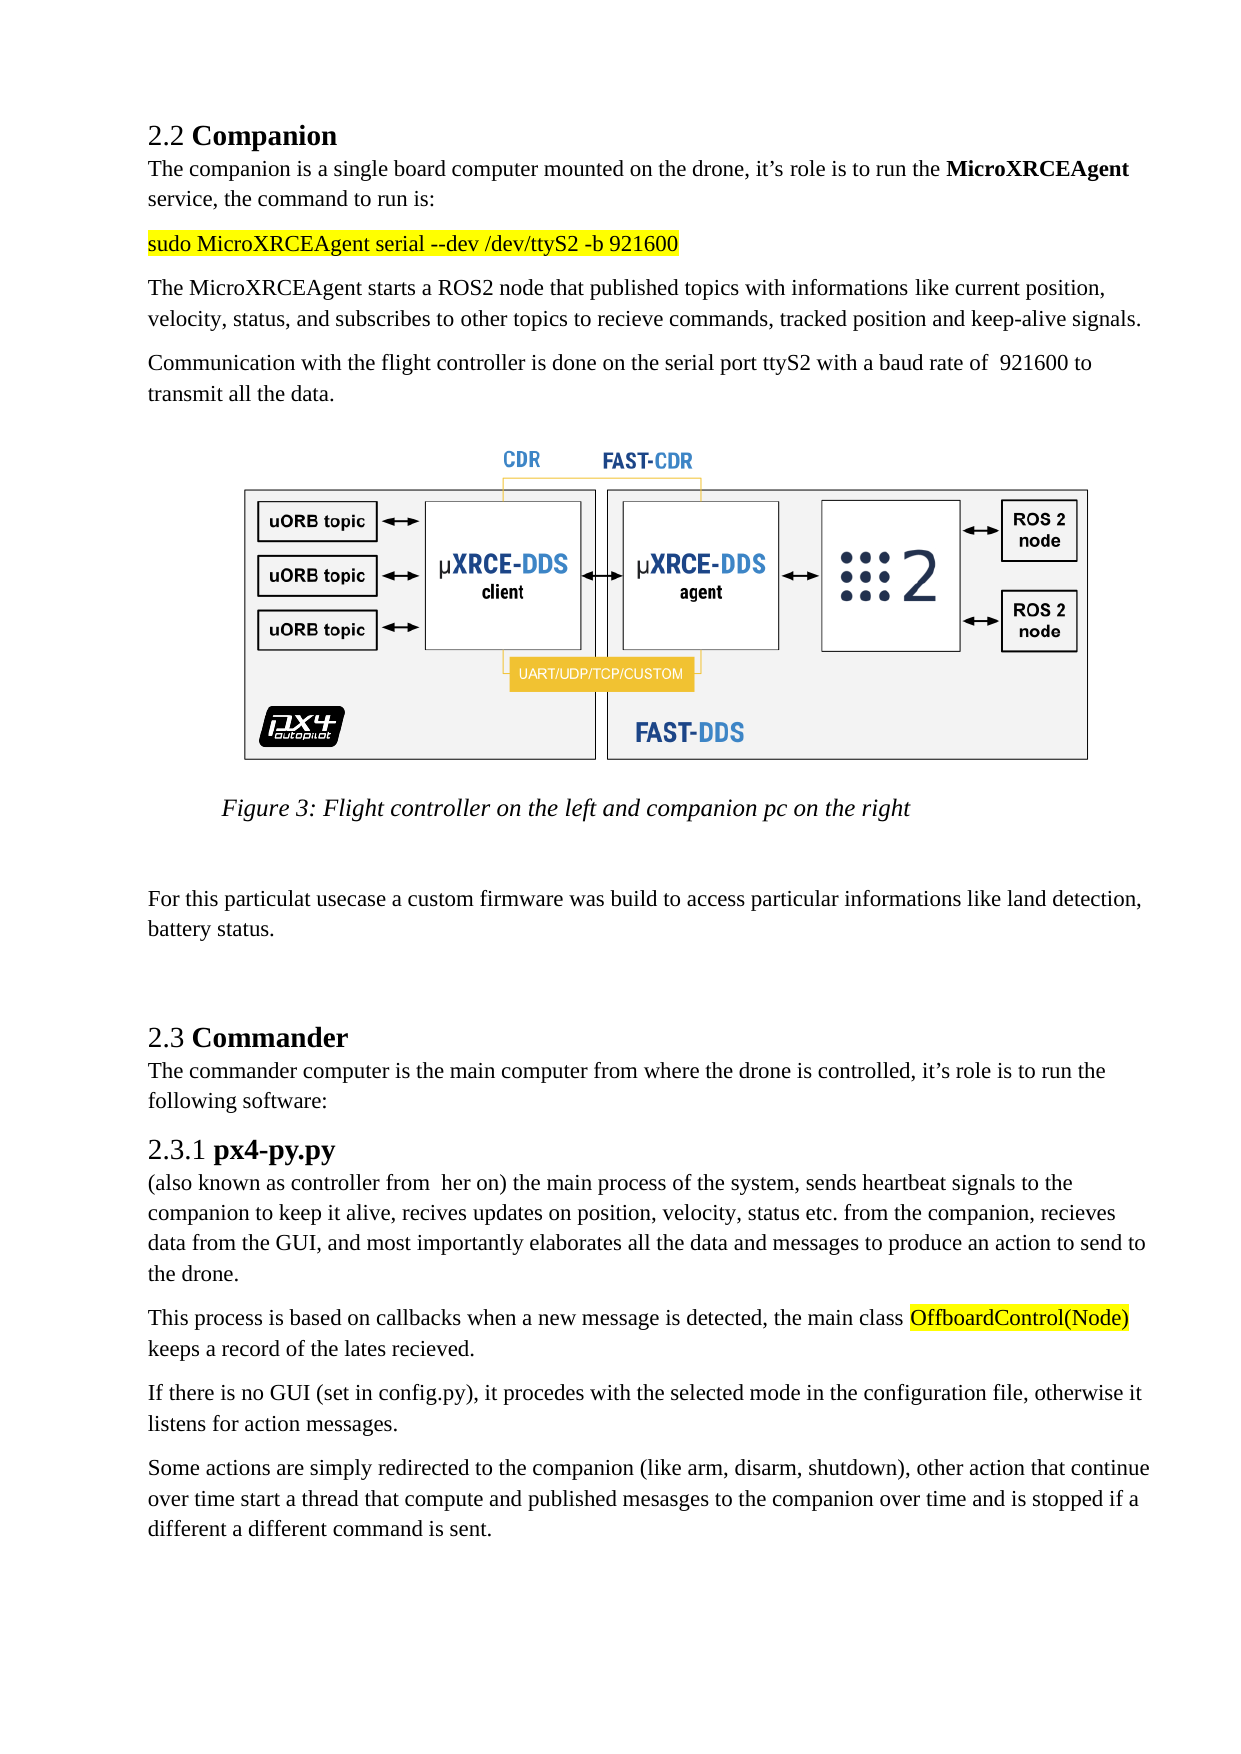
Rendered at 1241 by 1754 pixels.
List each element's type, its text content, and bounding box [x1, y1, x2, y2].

list The MicroXRCEAgent starts a ROS2 node that published topics with informations like current position, velocity, status, and subscribes to other topics to recieve commands, tracked position and keep-alive signals. [0, 274, 1152, 331]
list Communication with the flight controller is done on the serial port ttyS2 with a baud rate of 921600 to transmit all the data. [0, 349, 1152, 406]
subtitle 2.3 Commander [148, 1020, 1152, 1054]
list If there is no GUI (set in config.py), it procedes with the selected mode in the configuration file, otherwise it listens for action messages. [148, 1379, 1152, 1436]
list This process is based on callbacks when a new message is detected, the main class OffboardControl(Node) keeps a record of the lates recieved. [148, 1304, 1152, 1361]
subtitle 2.2 Companion [148, 118, 1152, 152]
list For this particulat usecase a custom firmware was build to access particular informations like land detection, battery status. [0, 885, 1152, 942]
list Figure 3: Flight controller on the left and companion pc on the right [221, 781, 1107, 822]
picture [221, 437, 1108, 781]
subtitle 2.3.1 px4-py.py [148, 1132, 1152, 1166]
list (also known as controller from her on) the main process of the system, sends heartbeat signals to the companion to keep it alive, recives updates on position, velocity, status etc. from the companion, recieves data from the GUI, and most importantly elaborates all the data and messages to produce an action to send to the drone. [148, 1169, 1152, 1286]
list sudo MicroXRCEAgent serial --dev /dev/ttyS2 -b 921600 [0, 230, 1152, 256]
list Some actions are simply redirected to the companion (like arm, disarm, shutdown), other action that continue over time start a thread that compute and published mesasges to the companion over time and is stopped if a different a different command is sent. [148, 1454, 1152, 1541]
list The companion is a single board computer mounted on the drone, it’s role is to run the MicroXRCEAgent service, the command to run is: [148, 155, 1152, 211]
list The commander computer is the main computer from where the drone is controlled, it’s role is to run the following software: [148, 1057, 1152, 1113]
